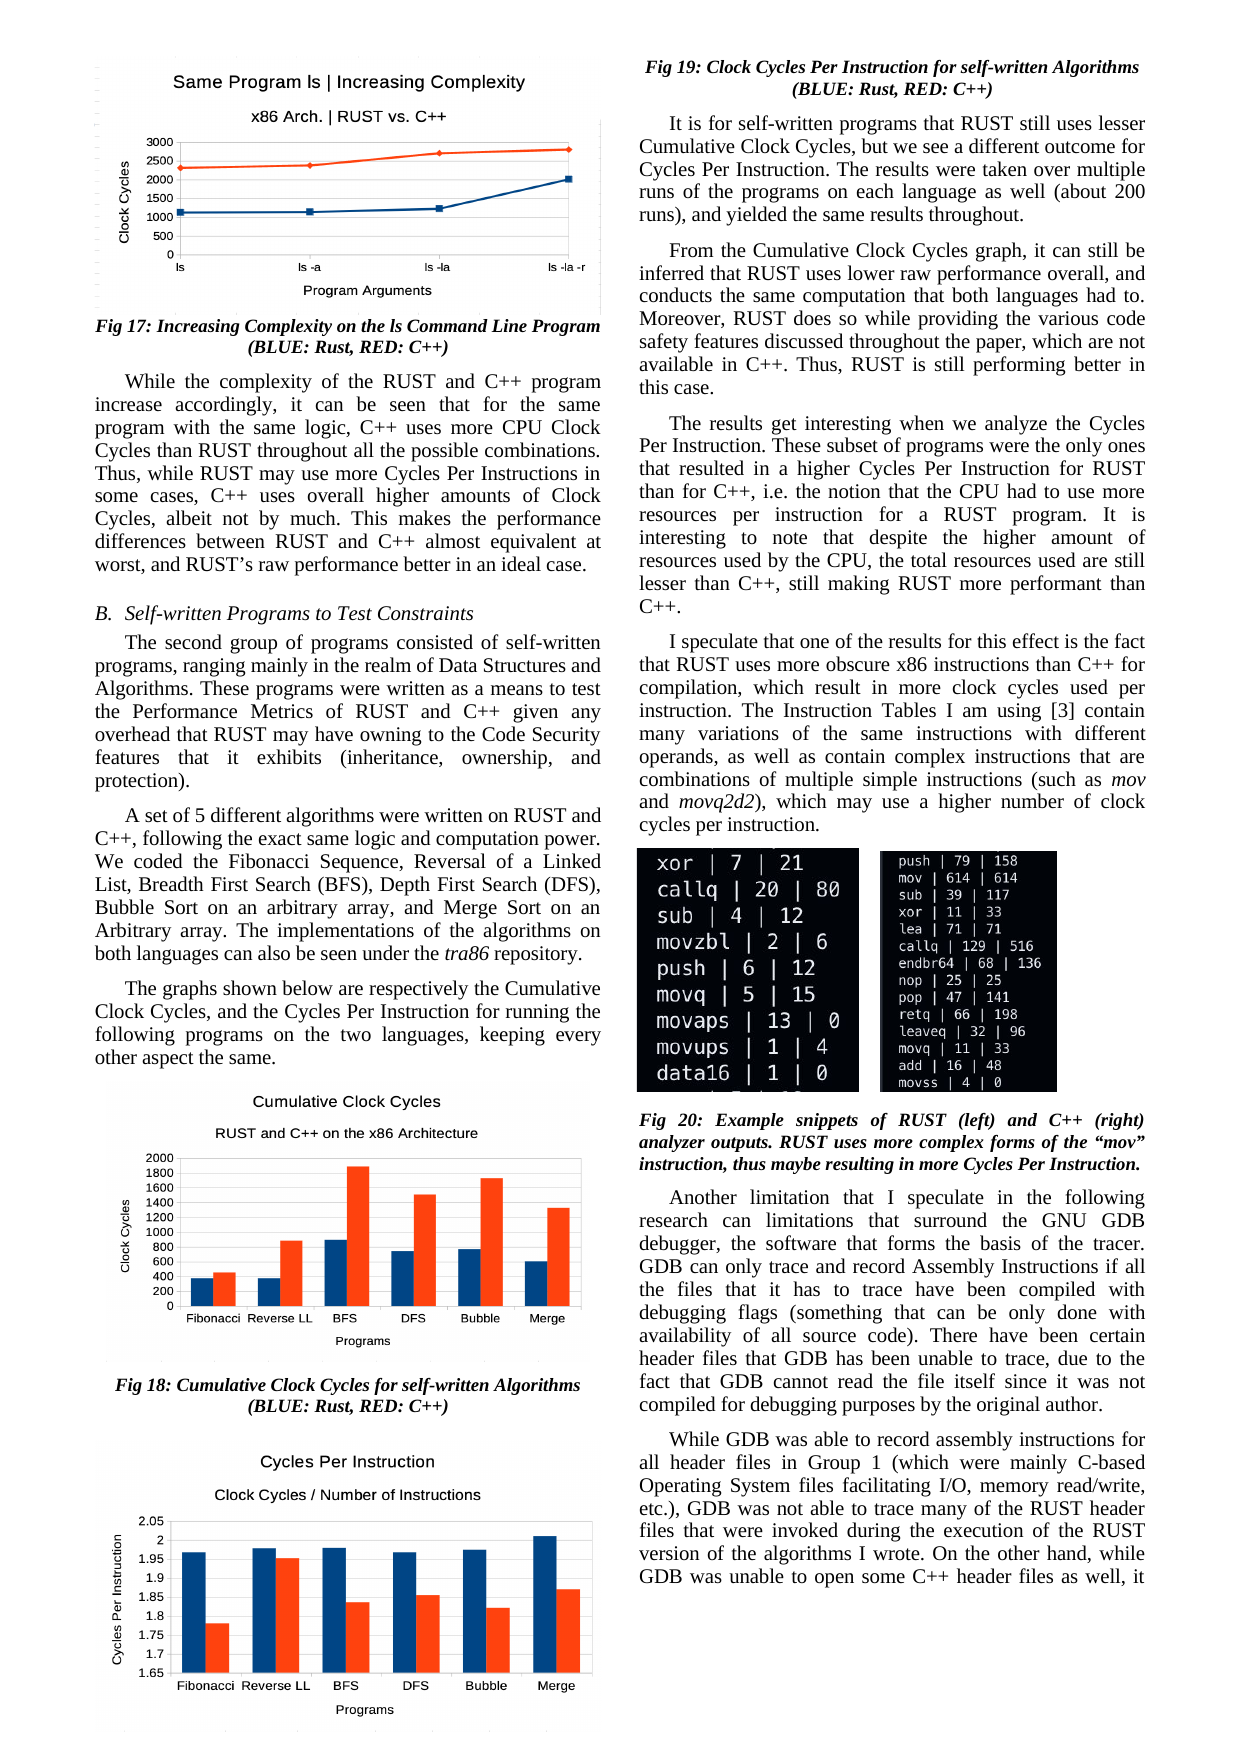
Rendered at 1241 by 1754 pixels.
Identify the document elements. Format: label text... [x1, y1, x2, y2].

text The second group of programs consisted of self-written programs, ranging mainly in the realm of Data Structures and Algorithms. These programs were written as a means to test the Performance Metrics of RUST and C++ given any overhead that RUST may have owning to the Code Security features that it exhibits (inheritance, ownership, and protection). [94, 632, 601, 792]
text It is for self-written programs that RUST still uses lesser Cumulative Clock Cycles, but we see a different outcome for Cycles Per Instruction. The results were taken over multiple runs of the programs on each language as well (about 200 runs), and yielded the same results throughout. [639, 112, 1146, 226]
text Fig 20: Example snippets of RUST (left) and C++ (right) analyzer outputs. RUST uses more complex forms of the “mov” instruction, thus maybe resulting in more Cycles Per Instruction. [639, 986, 1146, 1174]
text While GDB was able to record assembly instructions for all header files in Group 1 (which were mainly C-based Operating System files facilitating I/O, memory read/write, etc.), GDB was not able to trace many of the RUST header files that were invoked during the execution of the RUST version of the algorithms I wrote. On the other hand, while GDB was unable to open some C++ header files as well, it [639, 1428, 1146, 1588]
text While the complexity of the RUST and C++ program increase accordingly, it can be seen that for the same program with the same logic, C++ uses more CPU Clock Cycles than RUST throughout all the possible combinations. Thus, while RUST may use more Cycles Per Instructions in some cases, C++ uses overall higher amounts of Clock Cycles, albeit not by much. This makes the performance differences between RUST and C++ almost equivalent at worst, and RUST’s raw performance better in an ideal case. [94, 370, 601, 576]
text The graphs shown below are respectively the Cumulative Clock Cycles, and the Cycles Per Instruction for running the following programs on the two languages, keeping every other aspect the same. [94, 977, 601, 1069]
text Fig 17: Increasing Complexity on the ls Command Line Program (BLUE: Rust, RED: C++) [94, 315, 601, 358]
picture [94, 56, 602, 315]
text A set of 5 different algorithms were written on RUST and C++, following the exact same logic and computation power. We coded the Fibonacci Sequence, Reversal of a Linked List, Breadth First Search (BFS), Depth First Search (DFS), Bubble Sort on an arbitrary array, and Merge Sort on an Arbitrary array. The implementations of the algorithms on both languages can also be seen under the tra86 repository. [94, 804, 601, 965]
text The results get interesting when we analyze the Cycles Per Instruction. These subset of programs were the only ones that resulted in a higher Cycles Per Instruction for RUST than for C++, i.e. the notion that the CPU had to use more resources per instruction for a RUST program. It is interesting to note that despite the higher amount of resources used by the CPU, the total resources used are still lesser than C++, still making RUST more performant than C++. [639, 412, 1146, 618]
text Another limitation that I speculate in the following research can limitations that surround the GNU GDB debugger, the software that forms the basis of the tracer. GDB can only trace and record Assembly Instructions if all the files that it has to trace have been compiled with debugging flags (something that can be only done with availability of all source code). There have been certain header files that GDB has been unable to trace, due to the fact that GDB cannot read the file itself since it was not compiled for debugging purposes by the original author. [639, 1186, 1146, 1416]
picture [636, 848, 859, 1092]
picture [880, 851, 1057, 1092]
text From the Cumulative Clock Cycles graph, it can still be inferred that RUST uses lower raw performance overall, and conducts the same computation that both languages had to. Moreover, RUST does so while providing the various code safety features discussed throughout the paper, which are not available in C++. Thus, RUST is still performing better in this case. [639, 239, 1146, 399]
text I speculate that one of the results for this effect is the fact that RUST uses more obscure x86 instructions than C++ for compilation, which result in more clock cycles used per instruction. The Instruction Tables I am using [3] contain many variations of the same instructions with different operands, as well as contain complex instructions that are combinations of multiple simple instructions (such as mov and movq2d2), which may use a higher number of clock cycles per instruction. [639, 630, 1146, 836]
text Fig 19: Clock Cycles Per Instruction for self-written Algorithms (BLUE: Rust, RED: C++) [639, 56, 1146, 99]
subtitle Self-written Programs to Test Constraints [94, 601, 601, 625]
text Fig 18: Cumulative Clock Cycles for self-written Algorithms (BLUE: Rust, RED: C++) [94, 1362, 601, 1417]
picture [106, 1081, 590, 1362]
picture [94, 1440, 602, 1732]
